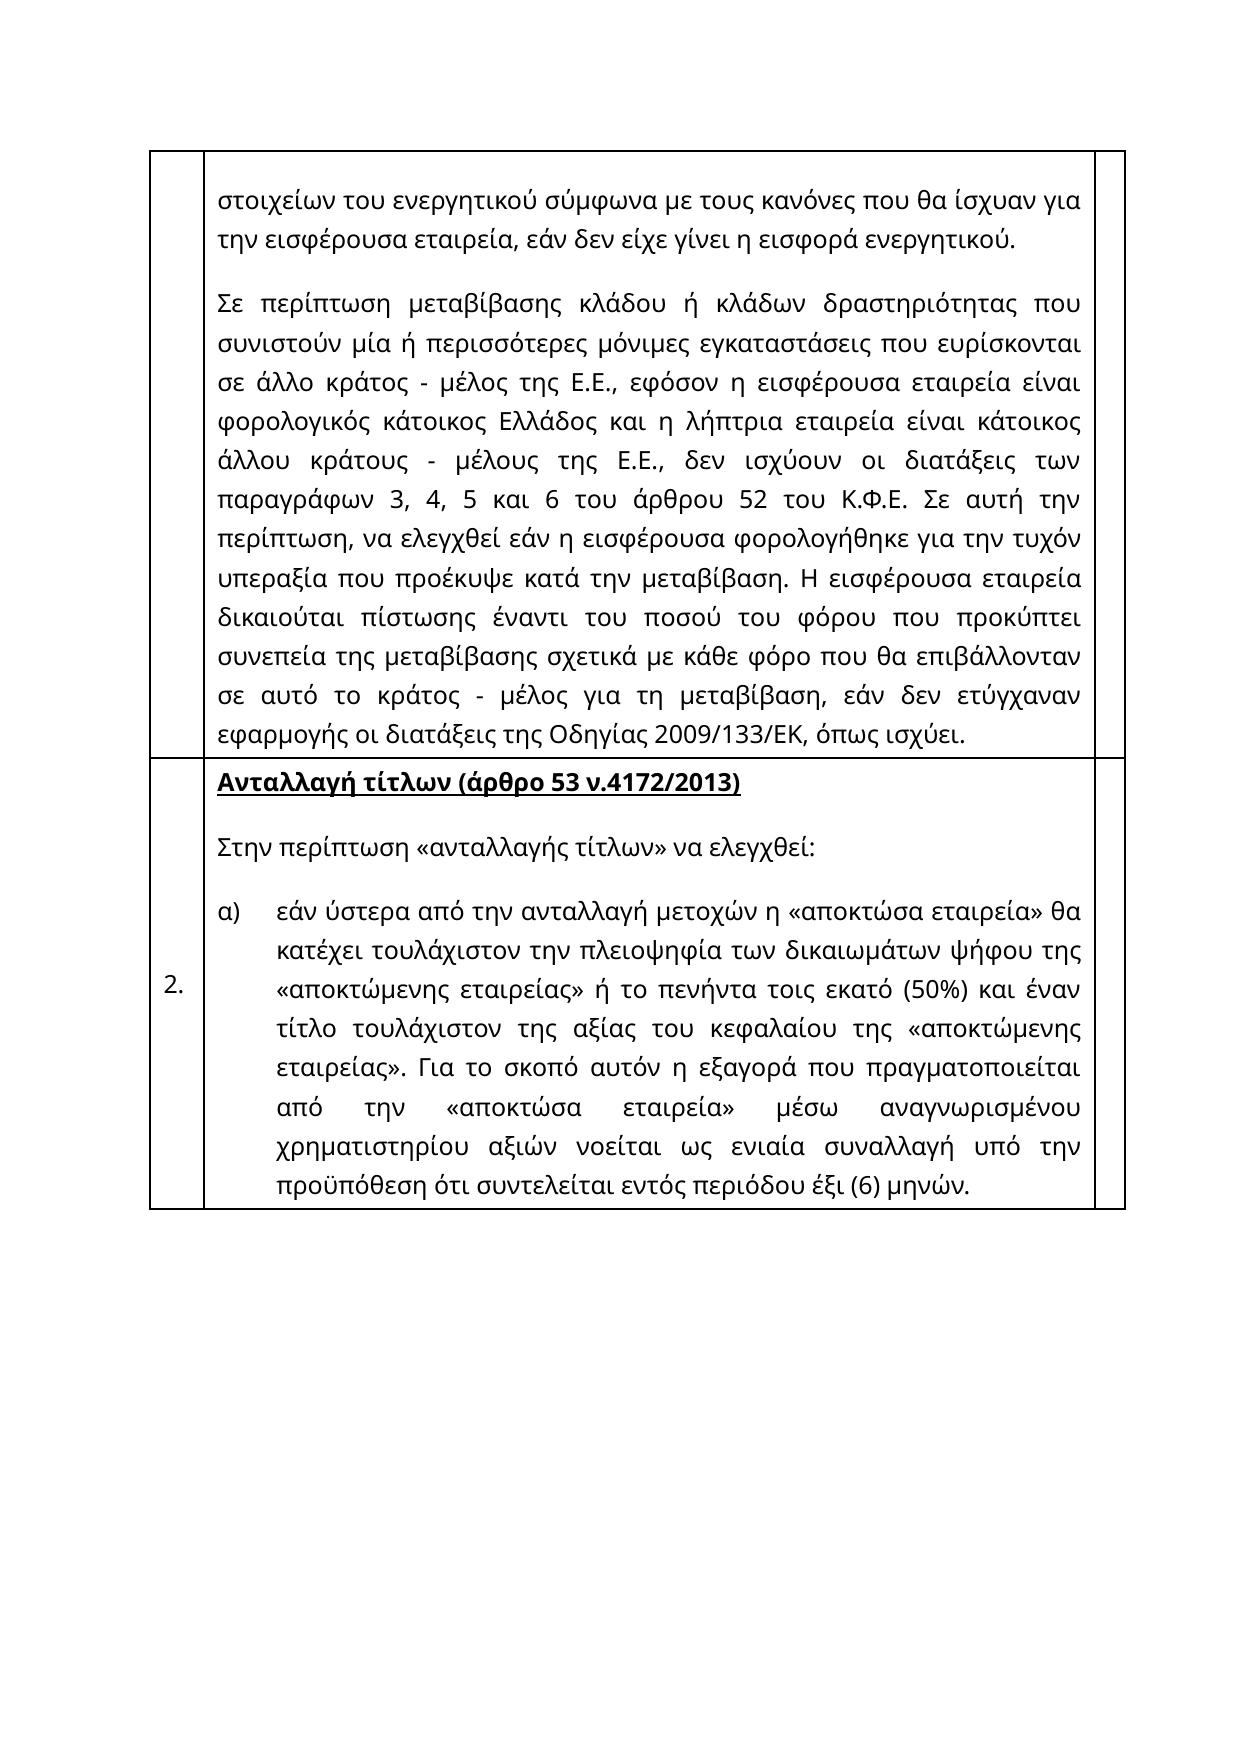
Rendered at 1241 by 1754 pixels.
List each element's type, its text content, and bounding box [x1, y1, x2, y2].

table_cell 2. [151, 759, 203, 1208]
table_header στοιχείων του ενεργητικού σύμφωνα με τους κανόνες που θα ίσχυαν για την εισφέρουσα εταιρεία, εάν δεν είχε γίνει η εισφορά ενεργητικού. Σε περίπτωση μεταβίβασης κλάδου ή κλάδων δραστηριότητας που συνιστούν μία ή περισσότερες μόνιμες εγκαταστάσεις που ευρίσκονται σε άλλο κράτος - μέλος της Ε.Ε., εφόσον η εισφέρουσα εταιρεία είναι φορολογικός κάτοικος Ελλάδος και η λήπτρια εταιρεία είναι κάτοικος άλλου κράτους - μέλους της Ε.Ε., δεν ισχύουν οι διατάξεις των παραγράφων 3, 4, 5 και 6 του άρθρου 52 του Κ.Φ.Ε. Σε αυτή την περίπτωση, να ελεγχθεί εάν η εισφέρουσα φορολογήθηκε για την τυχόν υπεραξία που προέκυψε κατά την μεταβίβαση. Η εισφέρουσα εταιρεία δικαιούται πίστωσης έναντι του ποσού του φόρου που προκύπτει συνεπεία της μεταβίβασης σχετικά με κάθε φόρο που θα επιβάλλονταν σε αυτό το κράτος - μέλος για τη μεταβίβαση, εάν δεν ετύγχαναν εφαρμογής οι διατάξεις της Οδηγίας 2009/133/ΕΚ, όπως ισχύει. [205, 152, 1094, 757]
table_cell [1096, 759, 1124, 1208]
table_header [1096, 152, 1124, 757]
table_header [151, 152, 203, 757]
table_cell Ανταλλαγή τίτλων (άρθρο 53 ν.4172/2013) Στην περίπτωση «ανταλλαγής τίτλων» να ελεγχθεί: α) εάν ύστερα από την ανταλλαγή μετοχών η «αποκτώσα εταιρεία» θα κατέχει τουλάχιστον την πλειοψηφία των δικαιωμάτων ψήφου της «αποκτώμενης εταιρείας» ή το πενήντα τοις εκατό (50%) και έναν τίτλο τουλάχιστον της αξίας του κεφαλαίου της «αποκτώμενης εταιρείας». Για το σκοπό αυτόν η εξαγορά που πραγματοποιείται από την «αποκτώσα εταιρεία» μέσω αναγνωρισμένου χρηματιστηρίου αξιών νοείται ως ενιαία συναλλαγή υπό την προϋπόθεση ότι συντελείται εντός περιόδου έξι (6) μηνών. [205, 759, 1094, 1208]
